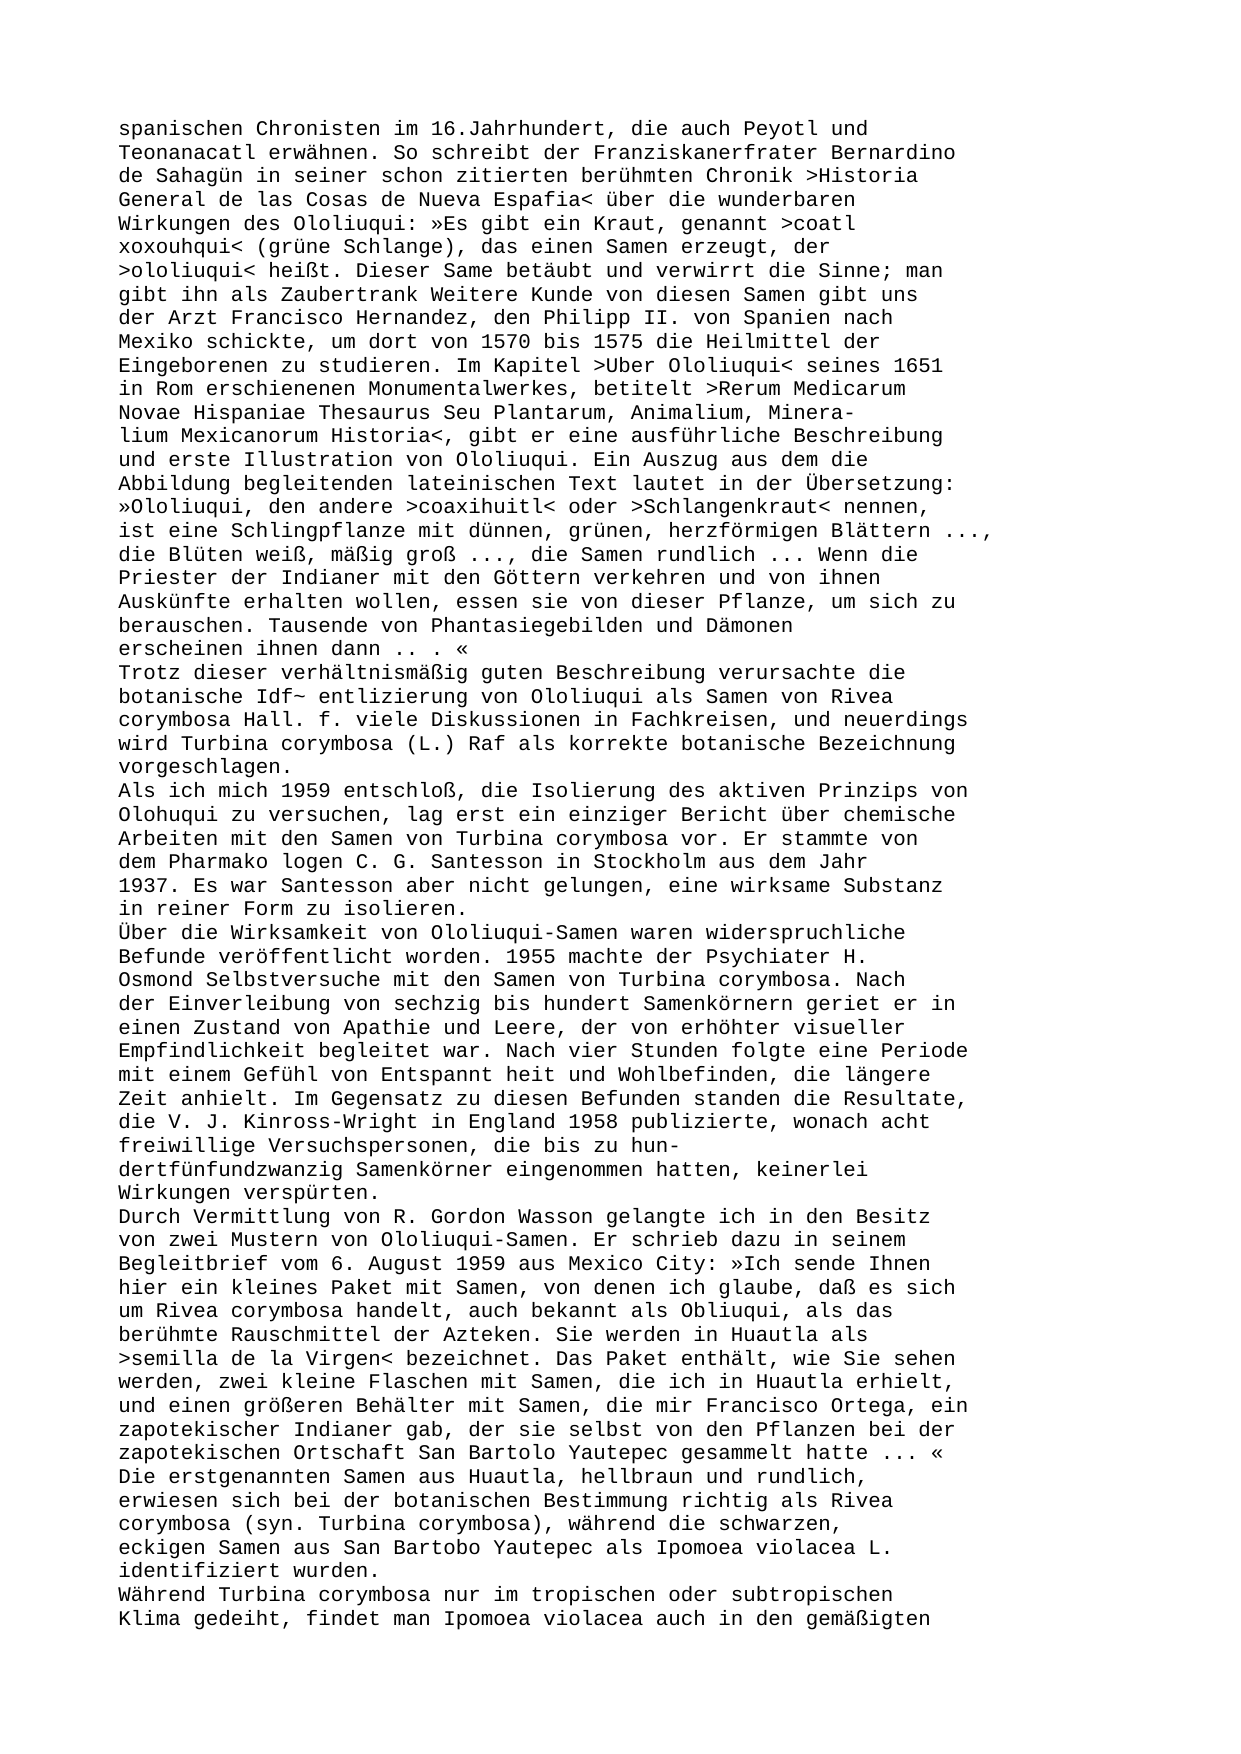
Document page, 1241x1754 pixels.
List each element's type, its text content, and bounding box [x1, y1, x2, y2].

text xoxouhqui< (grüne Schlange), das einen Samen erzeugt, der [118, 236, 1122, 260]
text Osmond Selbstversuche mit den Samen von Turbina corymbosa. Nach [118, 969, 1122, 993]
text Teonanacatl erwähnen. So schreibt der Franziskanerfrater Bernardino [118, 142, 1122, 165]
text Olohuqui zu versuchen, lag erst ein einziger Bericht über chemische [118, 804, 1122, 827]
text Zeit anhielt. Im Gegensatz zu diesen Befunden standen die Resultate, [118, 1088, 1122, 1111]
text botanische Idf~ entlizierung von Ololiuqui als Samen von Rivea [118, 686, 1122, 709]
text »Ololiuqui, den andere >coaxihuitl< oder >Schlangenkraut< nennen, [118, 496, 1122, 520]
text Wirkungen verspürten. [118, 1182, 1122, 1206]
text in Rom erschienenen Monumentalwerkes, betitelt >Rerum Medicarum [118, 378, 1122, 402]
text Klima gedeiht, findet man Ipomoea violacea auch in den gemäßigten [118, 1608, 1122, 1631]
text Mexiko schickte, um dort von 1570 bis 1575 die Heilmittel der [118, 331, 1122, 354]
text wird Turbina corymbosa (L.) Raf als korrekte botanische Bezeichnung [118, 733, 1122, 757]
text Novae Hispaniae Thesaurus Seu Plantarum, Animalium, Minera- [118, 402, 1122, 426]
text Eingeborenen zu studieren. Im Kapitel >Uber Ololiuqui< seines 1651 [118, 354, 1122, 378]
text spanischen Chronisten im 16.Jahrhundert, die auch Peyotl und [118, 118, 1122, 142]
text gibt ihn als Zaubertrank Weitere Kunde von diesen Samen gibt uns [118, 284, 1122, 307]
text de Sahagün in seiner schon zitierten berühmten Chronik >Historia [118, 165, 1122, 189]
text einen Zustand von Apathie und Leere, der von erhöhter visueller [118, 1017, 1122, 1040]
text berauschen. Tausende von Phantasiegebilden und Dämonen [118, 615, 1122, 638]
text der Arzt Francisco Hernandez, den Philipp II. von Spanien nach [118, 307, 1122, 331]
text freiwillige Versuchspersonen, die bis zu hun- [118, 1135, 1122, 1158]
text in reiner Form zu isolieren. [118, 898, 1122, 922]
text Abbildung begleitenden lateinischen Text lautet in der Übersetzung: [118, 473, 1122, 496]
text und erste Illustration von Ololiuqui. Ein Auszug aus dem die [118, 449, 1122, 473]
text von zwei Mustern von Ololiuqui-Samen. Er schrieb dazu in seinem [118, 1229, 1122, 1253]
text Begleitbrief vom 6. August 1959 aus Mexico City: »Ich sende Ihnen [118, 1253, 1122, 1277]
text dertfünfundzwanzig Samenkörner eingenommen hatten, keinerlei [118, 1158, 1122, 1182]
text identifiziert wurden. [118, 1561, 1122, 1584]
text die Blüten weiß, mäßig groß ...‚ die Samen rundlich ... Wenn die [118, 544, 1122, 567]
text >ololiuqui< heißt. Dieser Same betäubt und verwirrt die Sinne; man [118, 260, 1122, 284]
text die V. J. Kinross-Wright in England 1958 publizierte, wonach acht [118, 1111, 1122, 1135]
text der Einverleibung von sechzig bis hundert Samenkörnern geriet er in [118, 993, 1122, 1017]
text Auskünfte erhalten wollen, essen sie von dieser Pflanze, um sich zu [118, 591, 1122, 615]
text >semilla de la Virgen< bezeichnet. Das Paket enthält, wie Sie sehen [118, 1348, 1122, 1371]
text vorgeschlagen. [118, 757, 1122, 780]
text Trotz dieser verhältnismäßig guten Beschreibung verursachte die [118, 662, 1122, 686]
text eckigen Samen aus San Bartobo Yautepec als Ipomoea violacea L. [118, 1537, 1122, 1561]
text hier ein kleines Paket mit Samen, von denen ich glaube, daß es sich [118, 1277, 1122, 1300]
text Wirkungen des Ololiuqui: »Es gibt ein Kraut, genannt >coatl [118, 213, 1122, 236]
text und einen größeren Behälter mit Samen, die mir Francisco Ortega, ein [118, 1395, 1122, 1419]
text dem Pharmako logen C. G. Santesson in Stockholm aus dem Jahr [118, 851, 1122, 875]
text Priester der Indianer mit den Göttern verkehren und von ihnen [118, 567, 1122, 591]
text werden, zwei kleine Flaschen mit Samen, die ich in Huautla erhielt, [118, 1371, 1122, 1395]
text Arbeiten mit den Samen von Turbina corymbosa vor. Er stammte von [118, 827, 1122, 851]
text Über die Wirksamkeit von Ololiuqui-Samen waren widerspruchliche [118, 922, 1122, 946]
text corymbosa Hall. f. viele Diskussionen in Fachkreisen, und neuerdings [118, 709, 1122, 733]
text erscheinen ihnen dann .. . « [118, 638, 1122, 662]
text erwiesen sich bei der botanischen Bestimmung richtig als Rivea [118, 1489, 1122, 1513]
text Während Turbina corymbosa nur im tropischen oder subtropischen [118, 1584, 1122, 1608]
text berühmte Rauschmittel der Azteken. Sie werden in Huautla als [118, 1324, 1122, 1348]
text Empfindlichkeit begleitet war. Nach vier Stunden folgte eine Periode [118, 1040, 1122, 1064]
text Als ich mich 1959 entschloß, die Isolierung des aktiven Prinzips von [118, 780, 1122, 804]
text mit einem Gefühl von Entspannt heit und Wohlbefinden, die längere [118, 1064, 1122, 1088]
text General de las Cosas de Nueva Espafia< über die wunderbaren [118, 189, 1122, 213]
text 1937. Es war Santesson aber nicht gelungen, eine wirksame Substanz [118, 875, 1122, 898]
text ist eine Schlingpflanze mit dünnen, grünen, herzförmigen Blättern ...‚ [118, 520, 1122, 544]
text zapotekischer Indianer gab, der sie selbst von den Pflanzen bei der [118, 1419, 1122, 1442]
text zapotekischen Ortschaft San Bartolo Yautepec gesammelt hatte ... « [118, 1442, 1122, 1466]
text Befunde veröffentlicht worden. 1955 machte der Psychiater H. [118, 946, 1122, 969]
text lium Mexicanorum Historia<, gibt er eine ausführliche Beschreibung [118, 426, 1122, 449]
text Durch Vermittlung von R. Gordon Wasson gelangte ich in den Besitz [118, 1206, 1122, 1229]
text corymbosa (syn. Turbina corymbosa), während die schwarzen, [118, 1513, 1122, 1537]
text um Rivea corymbosa handelt, auch bekannt als Obliuqui, als das [118, 1300, 1122, 1324]
text Die erstgenannten Samen aus Huautla, hellbraun und rundlich, [118, 1466, 1122, 1489]
